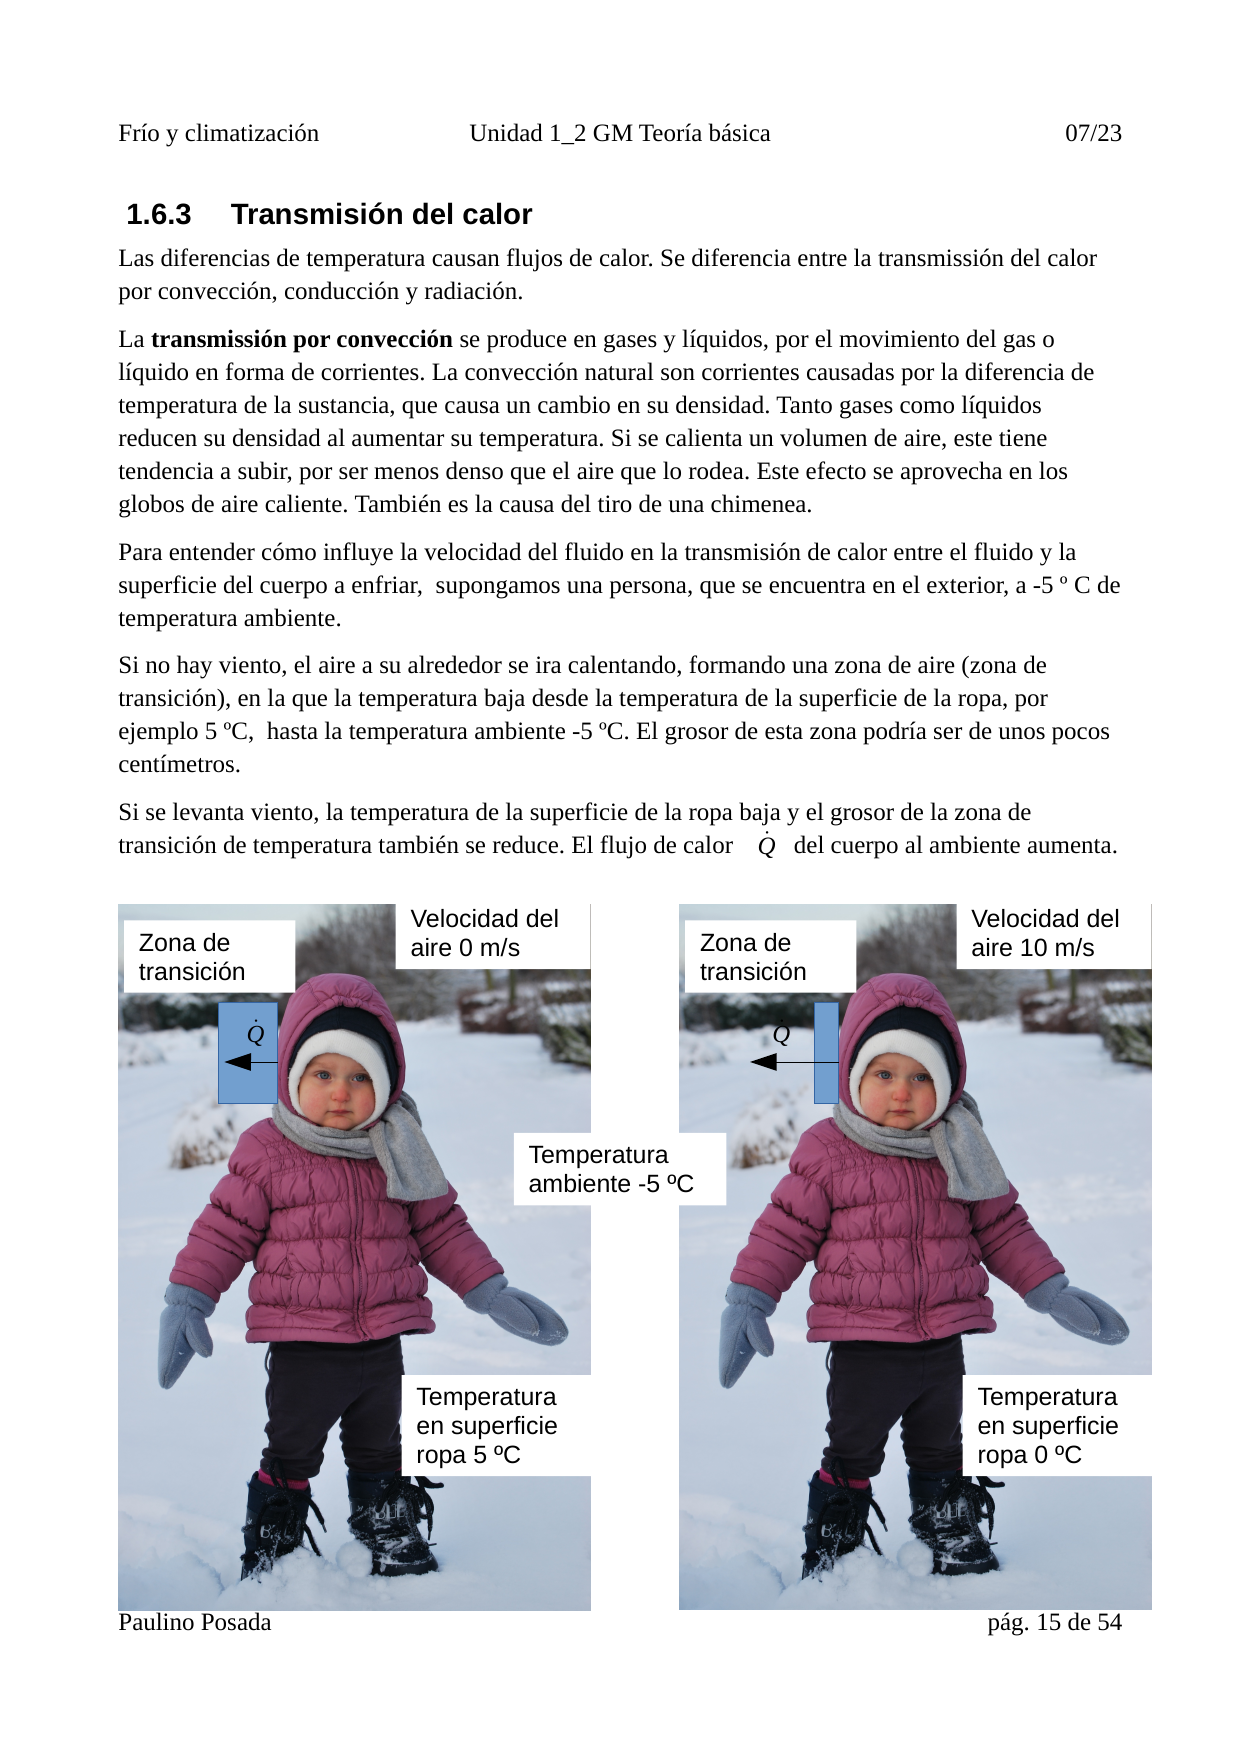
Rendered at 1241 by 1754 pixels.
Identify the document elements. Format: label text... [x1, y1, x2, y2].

picture [118, 904, 591, 1611]
text Para entender cómo influye la velocidad del fluido en la transmisión de calor entre el fluido y la superficie del cuerpo a enfriar, supongamos una persona, que se encuentra en el exterior, a -5 º C de temperatura ambiente. [118, 537, 1122, 632]
text Las diferencias de temperatura causan flujos de calor. Se diferencia entre la transmissión del calor por convección, conducción y radiación. [118, 243, 1122, 305]
text Si se levanta viento, la temperatura de la superficie de la ropa baja y el grosor de la zona de transición de temperatura también se reduce. El flujo de calor del cuerpo al ambiente aumenta. [118, 797, 1122, 859]
subtitle Transmisión del calor [118, 197, 1122, 231]
text Si no hay viento, el aire a su alrededor se ira calentando, formando una zona de aire (zona de transición), en la que la temperatura baja desde la temperatura de la superficie de la ropa, por ejemplo 5 ºC, hasta la temperatura ambiente -5 ºC. El grosor de esta zona podría ser de unos pocos centímetros. [118, 650, 1122, 778]
text La transmissión por convección se produce en gases y líquidos, por el movimiento del gas o líquido en forma de corrientes. La convección natural son corrientes causadas por la diferencia de temperatura de la sustancia, que causa un cambio en su densidad. Tanto gases como líquidos reducen su densidad al aumentar su temperatura. Si se calienta un volumen de aire, este tiene tendencia a subir, por ser menos denso que el aire que lo rodea. Este efecto se aprovecha en los globos de aire caliente. También es la causa del tiro de una chimenea. [118, 324, 1122, 518]
picture [679, 904, 1152, 1610]
